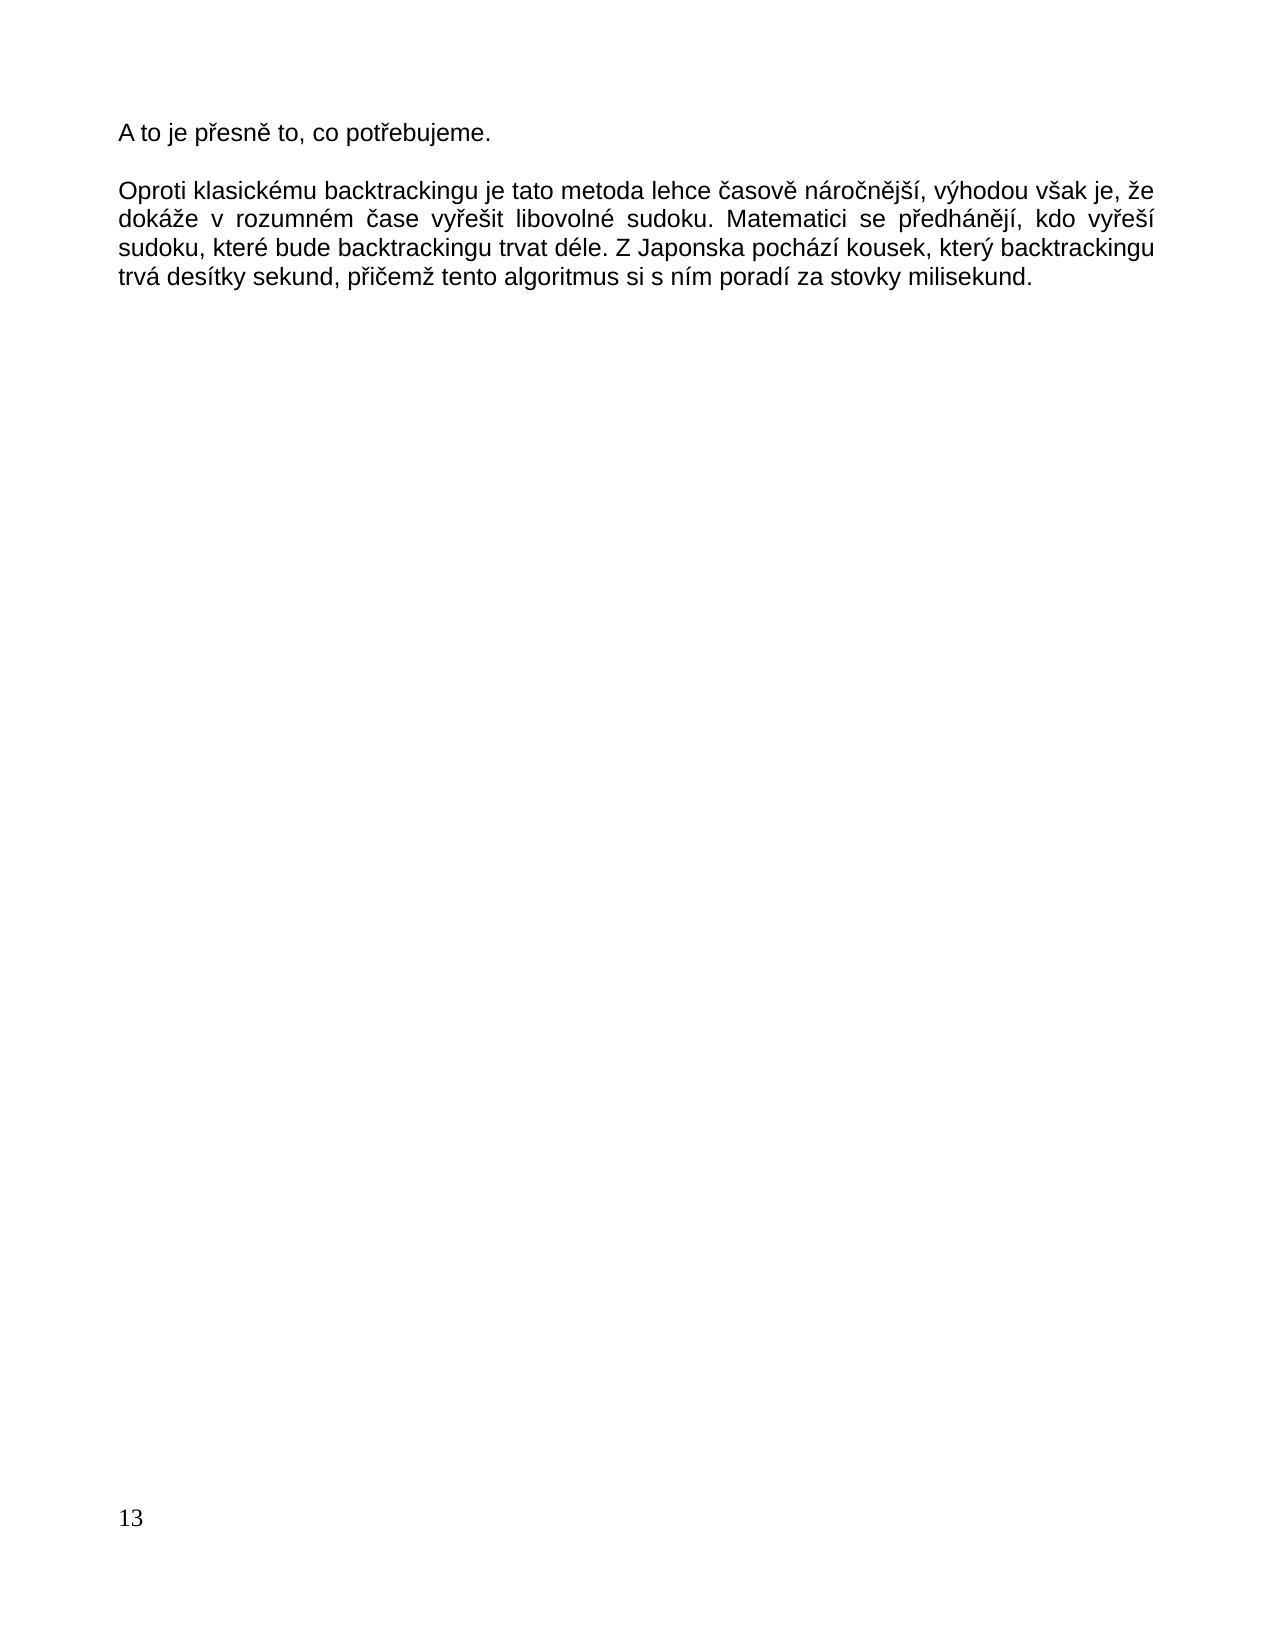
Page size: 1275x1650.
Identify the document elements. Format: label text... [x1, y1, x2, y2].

text A to je přesně to, co potřebujeme. [118, 118, 1157, 147]
text Oproti klasickému backtrackingu je tato metoda lehce časově náročnější, výhodou však je, že dokáže v rozumném čase vyřešit libovolné sudoku. Matematici se předhánějí, kdo vyřeší sudoku, které bude backtrackingu trvat déle. Z Japonska pochází kousek, který backtrackingu trvá desítky sekund, přičemž tento algoritmus si s ním poradí za stovky milisekund. [118, 176, 1157, 291]
